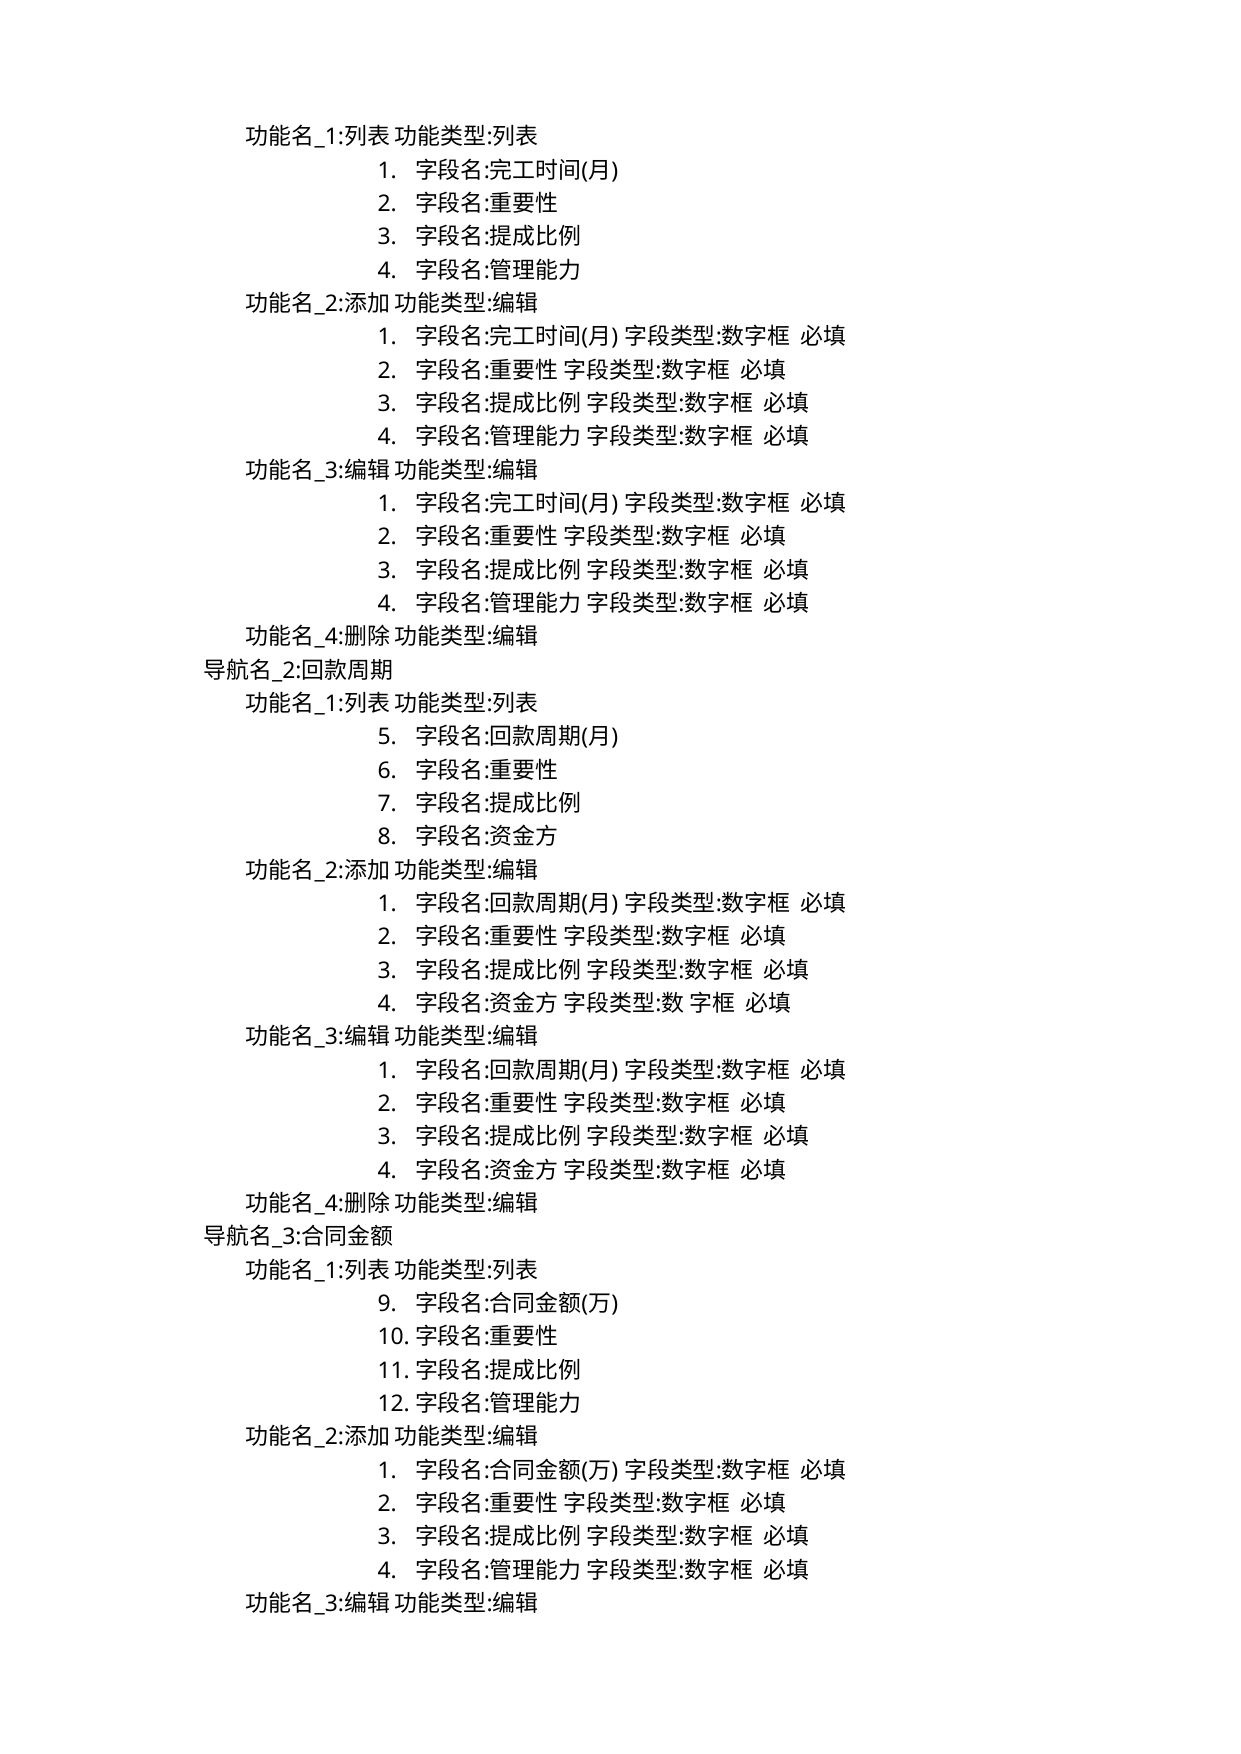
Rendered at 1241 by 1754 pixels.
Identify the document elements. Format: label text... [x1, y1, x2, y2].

list 字段名:提成比例 字段类型:数字框 必填 [377, 1118, 1122, 1151]
text 功能名_2:添加 功能类型:编辑 [118, 1418, 1122, 1451]
list 字段名:完工时间(月) [377, 151, 1122, 185]
list 字段名:重要性 字段类型:数字框 必填 [377, 1485, 1122, 1518]
list 字段名:合同金额(万) [377, 1285, 1122, 1318]
text 功能名_3:编辑 功能类型:编辑 [118, 451, 1122, 485]
text 功能名_3:编辑 功能类型:编辑 [118, 1585, 1122, 1618]
text 功能名_2:添加 功能类型:编辑 [118, 851, 1122, 885]
list 字段名:资金方 字段类型:数字框 必填 [377, 1151, 1122, 1185]
list 字段名:合同金额(万) 字段类型:数字框 必填 [377, 1451, 1122, 1485]
list 字段名:管理能力 字段类型:数字框 必填 [377, 418, 1122, 451]
list 字段名:提成比例 字段类型:数字框 必填 [377, 1518, 1122, 1551]
list 字段名:重要性 [377, 1318, 1122, 1351]
text 功能名_1:列表 功能类型:列表 [118, 685, 1122, 718]
list 字段名:管理能力 字段类型:数字框 必填 [377, 1551, 1122, 1585]
list 字段名:重要性 [377, 185, 1122, 218]
list 字段名:管理能力 [377, 1385, 1122, 1418]
list 字段名:完工时间(月) 字段类型:数字框 必填 [377, 318, 1122, 351]
text 功能名_1:列表 功能类型:列表 [118, 118, 1122, 151]
list 字段名:完工时间(月) 字段类型:数字框 必填 [377, 485, 1122, 518]
text 导航名_3:合同金额 [118, 1218, 1122, 1251]
list 字段名:资金方 [377, 818, 1122, 851]
list 字段名:提成比例 字段类型:数字框 必填 [377, 551, 1122, 585]
list 字段名:重要性 [377, 751, 1122, 785]
text 导航名_2:回款周期 [118, 651, 1122, 685]
list 字段名:重要性 字段类型:数字框 必填 [377, 918, 1122, 951]
text 功能名_4:删除 功能类型:编辑 [118, 1185, 1122, 1218]
list 字段名:重要性 字段类型:数字框 必填 [377, 1085, 1122, 1118]
text 功能名_1:列表 功能类型:列表 [118, 1251, 1122, 1285]
list 字段名:提成比例 [377, 1351, 1122, 1385]
text 功能名_3:编辑 功能类型:编辑 [118, 1018, 1122, 1051]
list 字段名:提成比例 [377, 218, 1122, 251]
list 字段名:资金方 字段类型:数 字框 必填 [377, 985, 1122, 1018]
list 字段名:重要性 字段类型:数字框 必填 [377, 518, 1122, 551]
list 字段名:管理能力 字段类型:数字框 必填 [377, 585, 1122, 618]
list 字段名:回款周期(月) [377, 718, 1122, 751]
text 功能名_4:删除 功能类型:编辑 [118, 618, 1122, 651]
list 字段名:提成比例 [377, 785, 1122, 818]
list 字段名:回款周期(月) 字段类型:数字框 必填 [377, 885, 1122, 918]
list 字段名:重要性 字段类型:数字框 必填 [377, 351, 1122, 385]
text 功能名_2:添加 功能类型:编辑 [118, 285, 1122, 318]
list 字段名:回款周期(月) 字段类型:数字框 必填 [377, 1051, 1122, 1085]
list 字段名:管理能力 [377, 251, 1122, 285]
list 字段名:提成比例 字段类型:数字框 必填 [377, 385, 1122, 418]
list 字段名:提成比例 字段类型:数字框 必填 [377, 951, 1122, 985]
